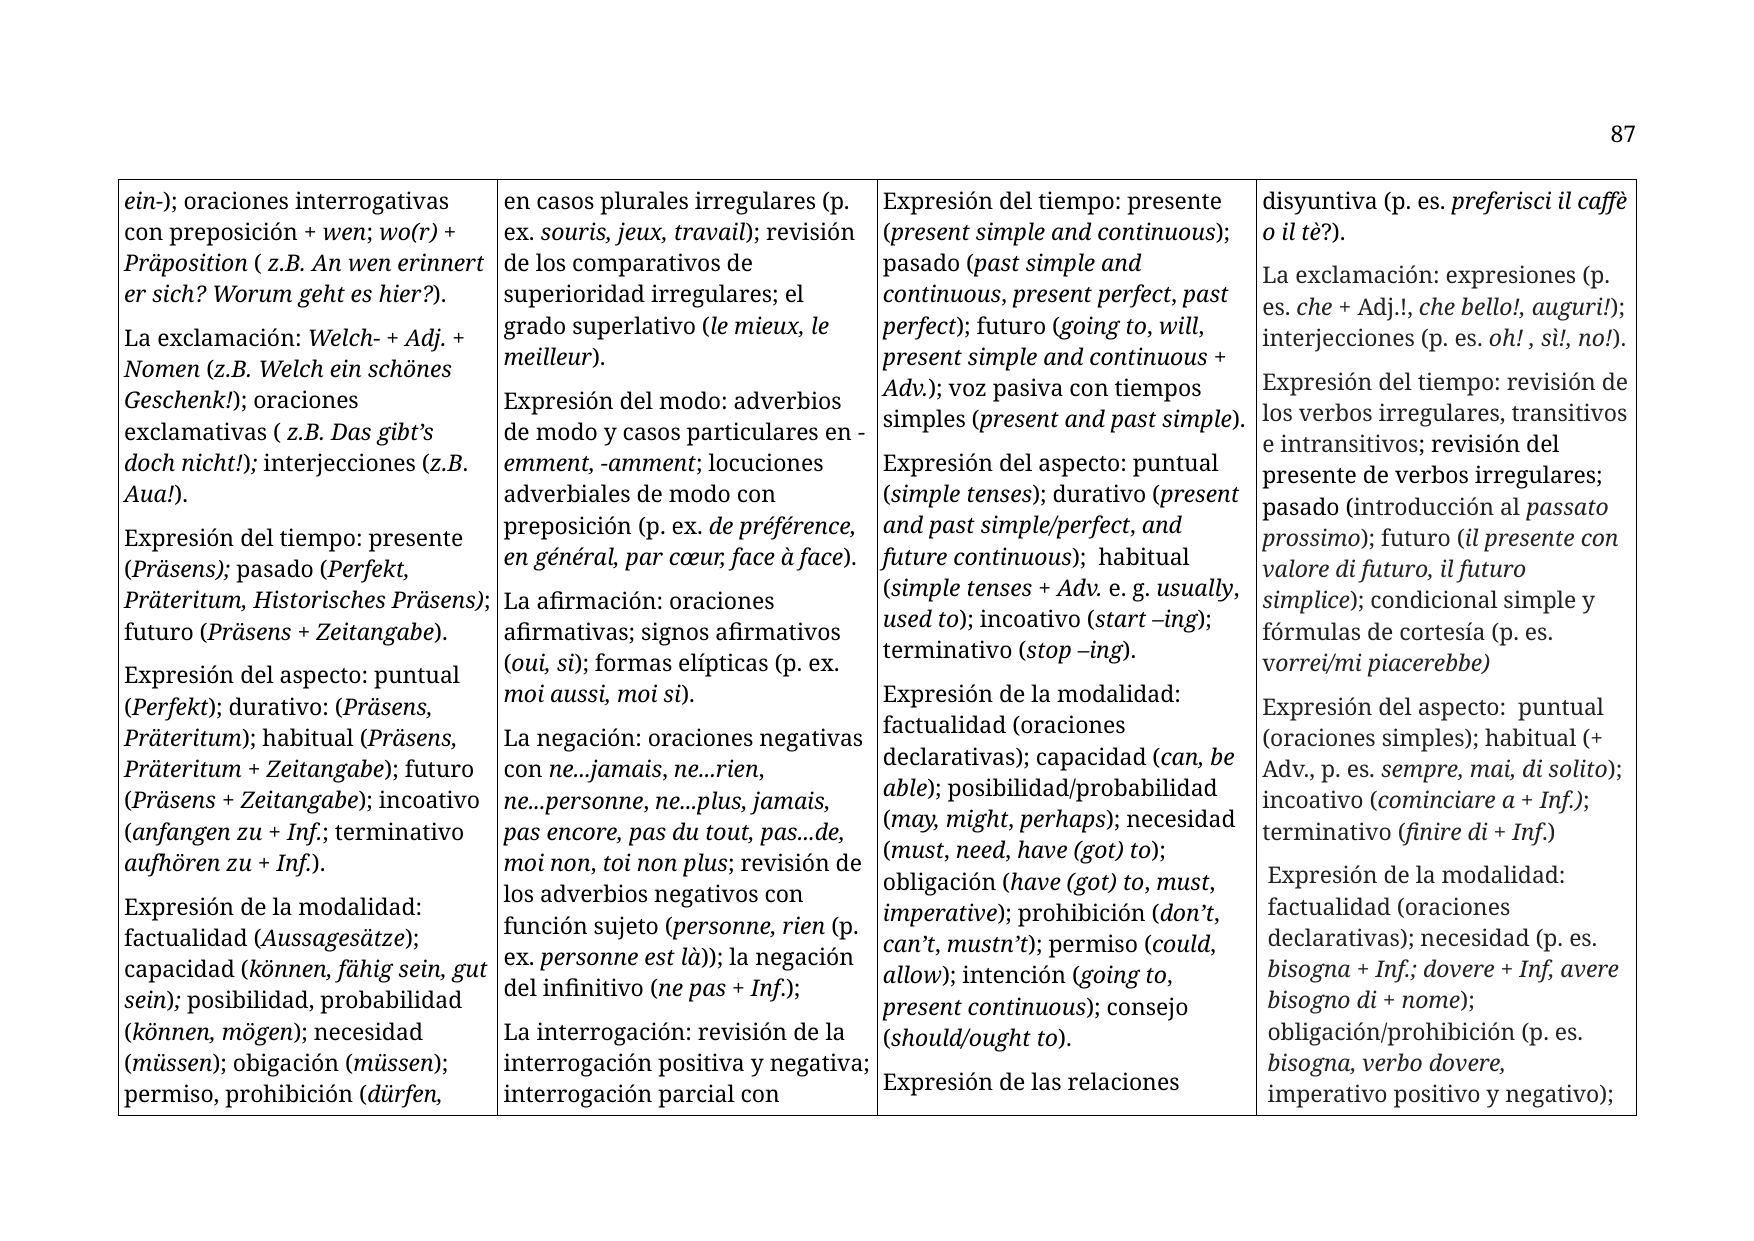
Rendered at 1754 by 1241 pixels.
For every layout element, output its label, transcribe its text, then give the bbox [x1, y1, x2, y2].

table_cell Expresión del tiempo: presente (present simple and continuous); pasado (past simple and continuous, present perfect, past perfect); futuro (going to, will, present simple and continuous + Adv.); voz pasiva con tiempos simples (present and past simple). Expresión del aspecto: puntual (simple tenses); durativo (present and past simple/perfect, and future continuous); habitual (simple tenses + Adv. e. g. usually, used to); incoativo (start –ing); terminativo (stop –ing). Expresión de la modalidad: factualidad (oraciones declarativas); capacidad (can, be able); posibilidad/probabilidad (may, might, perhaps); necesidad (must, need, have (got) to); obligación (have (got) to, must, imperative); prohibición (don’t, can’t, mustn’t); permiso (could, allow); intención (going to, present continuous); consejo (should/ought to). Expresión de las relaciones [878, 180, 1256, 1115]
table_cell disyuntiva (p. es. preferisci il caffè o il tè?). La exclamación: expresiones (p. es. che + Adj.!, che bello!, auguri!); interjecciones (p. es. oh! , sì!, no!). Expresión del tiempo: revisión de los verbos irregulares, transitivos e intransitivos; revisión del presente de verbos irregulares; pasado (introducción al passato prossimo); futuro (il presente con valore di futuro, il futuro simplice); condicional simple y fórmulas de cortesía (p. es. vorrei/mi piacerebbe) Expresión del aspecto: puntual (oraciones simples); habitual (+ Adv., p. es. sempre, mai, di solito); incoativo (cominciare a + Inf.); terminativo (finire di + Inf.) Expresión de la modalidad: factualidad (oraciones declarativas); necesidad (p. es. bisogna + Inf.; dovere + Inf, avere bisogno di + nome); obligación/prohibición (p. es. bisogna, verbo dovere, imperativo positivo y negativo); [1257, 180, 1636, 1115]
table_cell ein-); oraciones interrogativas con preposición + wen; wo(r) + Präposition ( z.B. An wen erinnert er sich? Worum geht es hier?). La exclamación: Welch- + Adj. + Nomen (z.B. Welch ein schönes Geschenk!); oraciones exclamativas ( z.B. Das gibt’s doch nicht!); interjecciones (z.B. Aua!). Expresión del tiempo: presente (Präsens); pasado (Perfekt, Präteritum, Historisches Präsens); futuro (Präsens + Zeitangabe). Expresión del aspecto: puntual (Perfekt); durativo: (Präsens, Präteritum); habitual (Präsens, Präteritum + Zeitangabe); futuro (Präsens + Zeitangabe); incoativo (anfangen zu + Inf.; terminativo aufhören zu + Inf.). Expresión de la modalidad: factualidad (Aussagesätze); capacidad (können, fähig sein, gut sein); posibilidad, probabilidad (können, mögen); necesidad (müssen); obigación (müssen); permiso, prohibición (dürfen, [119, 180, 497, 1115]
table_cell en casos plurales irregulares (p. ex. souris, jeux, travail); revisión de los comparativos de superioridad irregulares; el grado superlativo (le mieux, le meilleur). Expresión del modo: adverbios de modo y casos particulares en -emment, -amment; locuciones adverbiales de modo con preposición (p. ex. de préférence, en général, par cœur, face à face). La afirmación: oraciones afirmativas; signos afirmativos (oui, si); formas elípticas (p. ex. moi aussi, moi si). La negación: oraciones negativas con ne...jamais, ne...rien, ne...personne, ne...plus, jamais, pas encore, pas du tout, pas...de, moi non, toi non plus; revisión de los adverbios negativos con función sujeto (personne, rien (p. ex. personne est là)); la negación del infinitivo (ne pas + Inf.); La interrogación: revisión de la interrogación positiva y negativa; interrogación parcial con [498, 180, 877, 1115]
